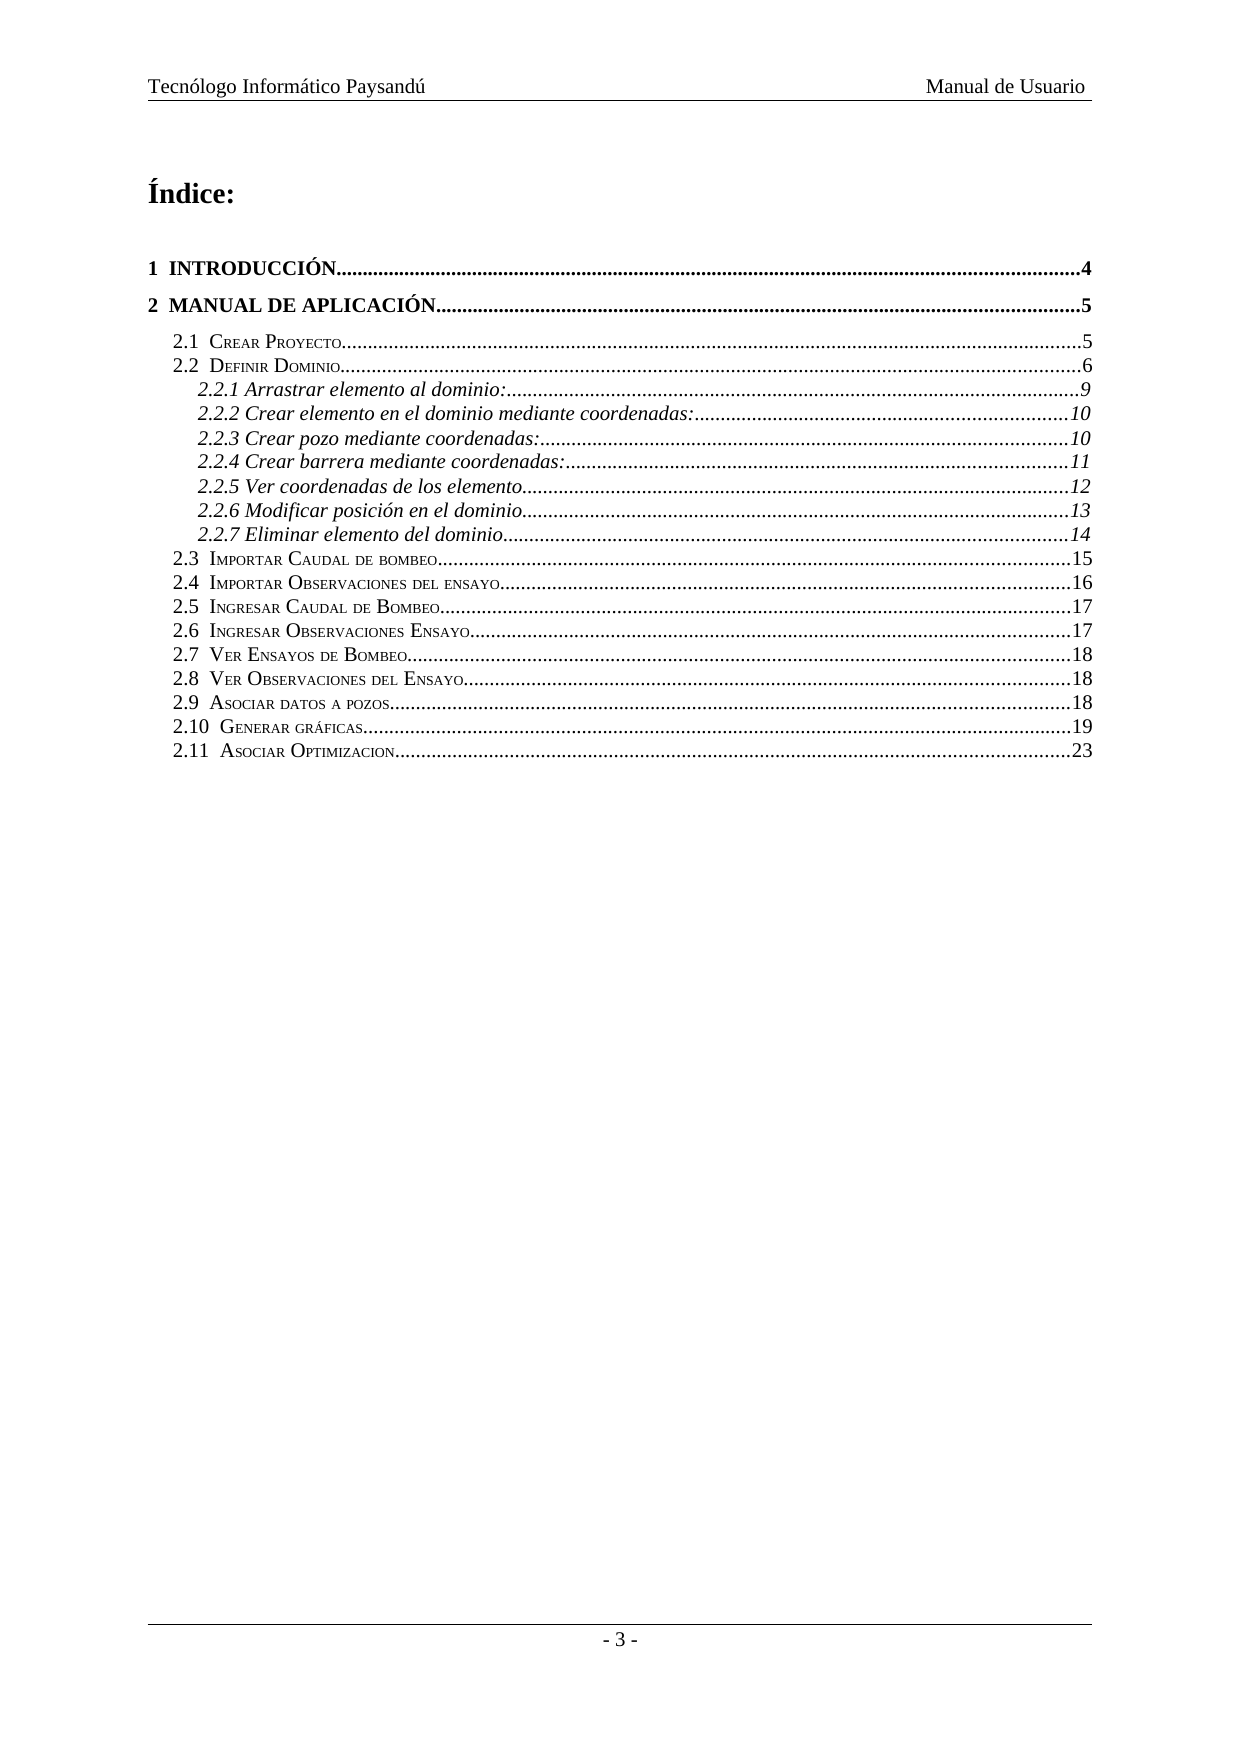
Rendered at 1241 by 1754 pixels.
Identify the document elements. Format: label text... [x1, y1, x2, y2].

text 2.2.3 Crear pozo mediante coordenadas: 10 [198, 425, 1092, 449]
text 2.2.6 Modificar posición en el dominio 13 [198, 498, 1092, 522]
text 2.11 Asociar Optimizacion 23 [173, 738, 1092, 762]
text 2.3 Importar Caudal de bombeo 15 [173, 546, 1092, 570]
text 2.6 Ingresar Observaciones Ensayo 17 [173, 618, 1092, 642]
text 2.5 Ingresar Caudal de Bombeo 17 [173, 594, 1092, 618]
text 2.9 Asociar datos a pozos 18 [173, 690, 1092, 714]
text Índice: [148, 176, 1092, 210]
text 2.2.1 Arrastrar elemento al dominio: 9 [198, 377, 1092, 401]
text 2.8 Ver Observaciones del Ensayo 18 [173, 666, 1092, 690]
text 1 Introducción 4 [148, 256, 1092, 280]
text 2.2.4 Crear barrera mediante coordenadas: 11 [198, 449, 1092, 473]
text 2.2.7 Eliminar elemento del dominio 14 [198, 522, 1092, 546]
text 2.4 Importar Observaciones del ensayo 16 [173, 570, 1092, 594]
text 2.2.5 Ver coordenadas de los elemento. 12 [198, 473, 1092, 498]
text 2 Manual de Aplicación 5 [148, 293, 1092, 317]
text 2.10 Generar gráficas 19 [173, 714, 1092, 738]
text 2.7 Ver Ensayos de Bombeo 18 [173, 642, 1092, 666]
text 2.1 Crear Proyecto 5 [173, 329, 1092, 353]
text 2.2 Definir Dominio 6 [173, 353, 1092, 377]
text 2.2.2 Crear elemento en el dominio mediante coordenadas: 10 [198, 401, 1092, 425]
